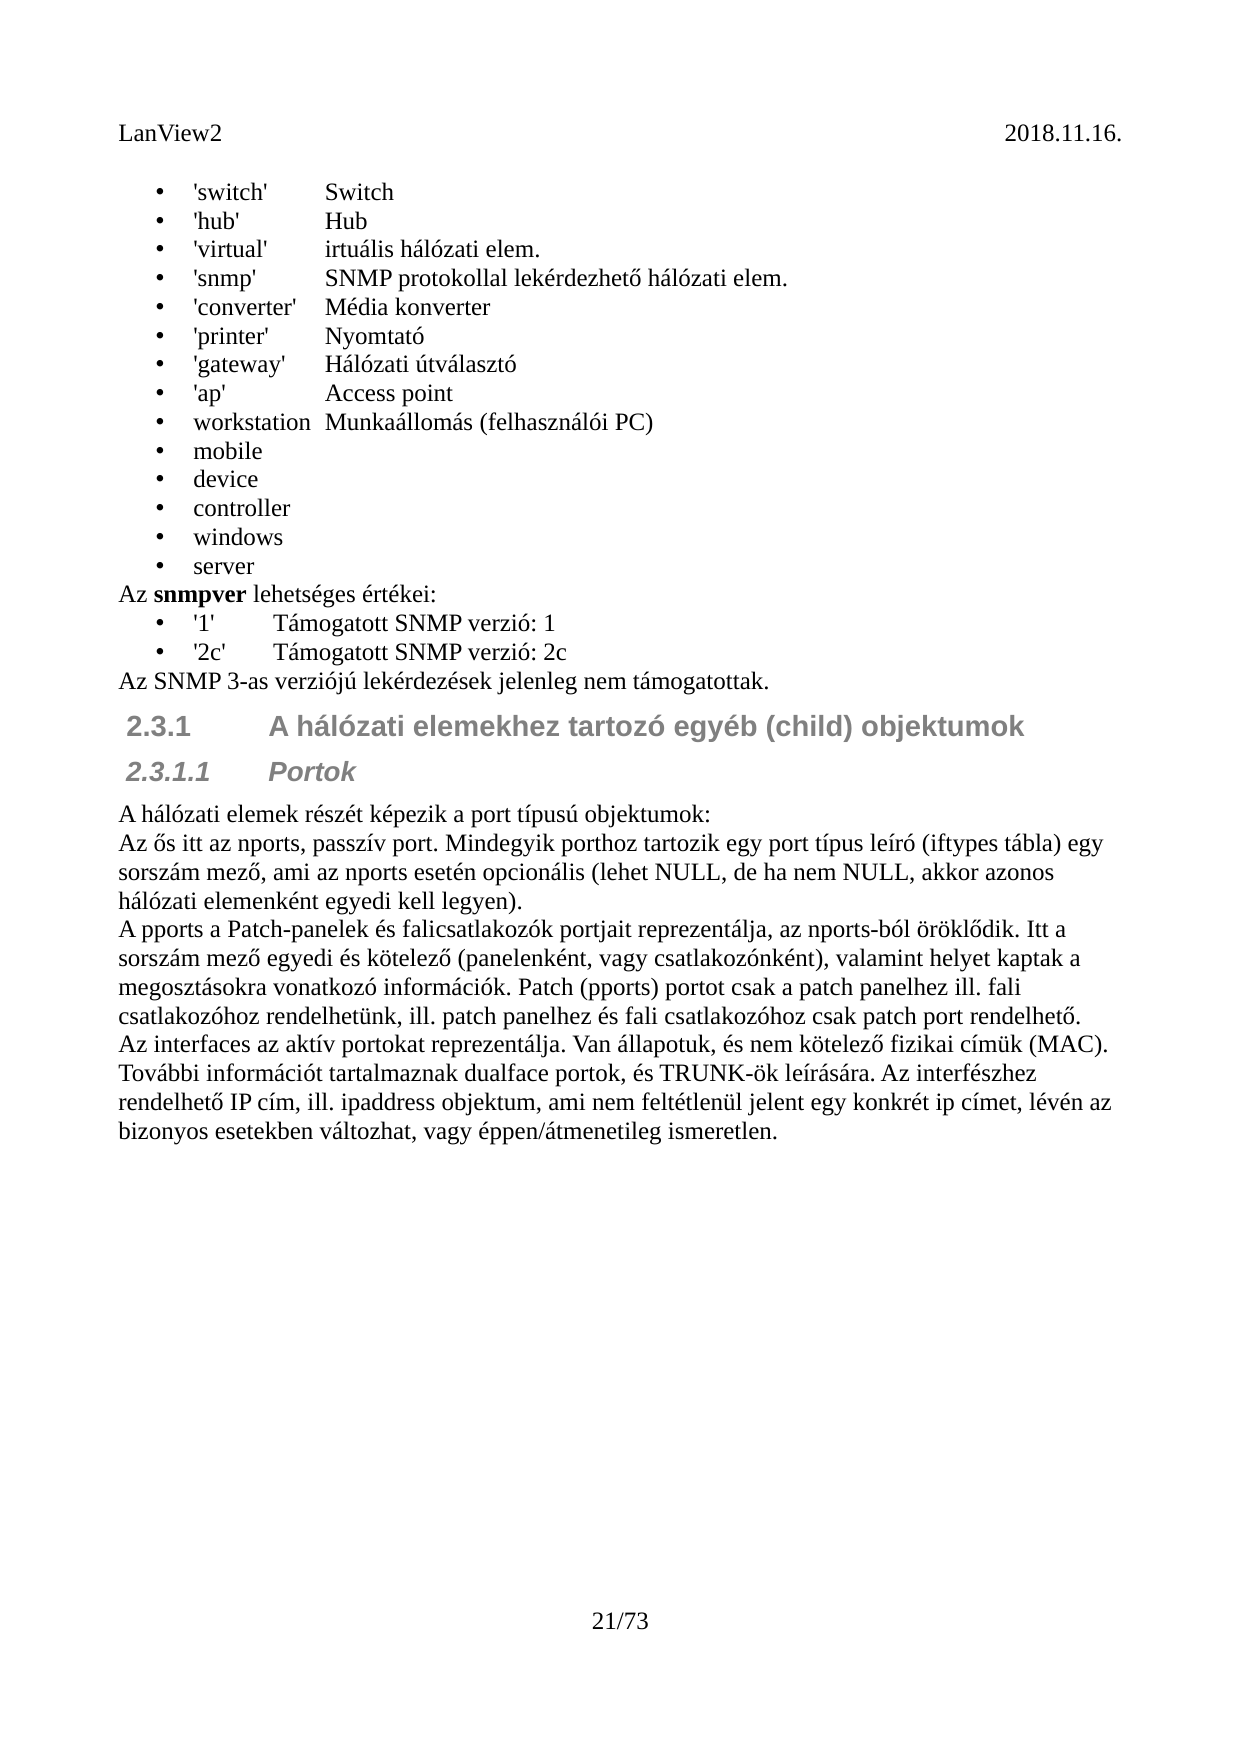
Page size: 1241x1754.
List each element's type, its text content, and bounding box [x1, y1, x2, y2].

text Az snmpver lehetséges értékei: [118, 579, 1122, 608]
list 'hub' Hub [156, 206, 1122, 234]
list 'ap' Access point [156, 378, 1122, 407]
list 'virtual' irtuális hálózati elem. [156, 234, 1122, 263]
text A pports a Patch-panelek és falicsatlakozók portjait reprezentálja, az nports-ból öröklődik. Itt a sorszám mező egyedi és kötelező (panelenként, vagy csatlakozónként), valamint helyet kaptak a megosztásokra vonatkozó információk. Patch (pports) portot csak a patch panelhez ill. fali csatlakozóhoz rendelhetünk, ill. patch panelhez és fali csatlakozóhoz csak patch port rendelhető. [118, 914, 1122, 1029]
list mobile [156, 436, 1122, 464]
list windows [156, 522, 1122, 551]
list 'gateway' Hálózati útválasztó [156, 349, 1122, 378]
list server [156, 551, 1122, 579]
list 'switch' Switch [156, 177, 1122, 206]
list 'snmp' SNMP protokollal lekérdezhető hálózati elem. [156, 263, 1122, 292]
list device [156, 464, 1122, 493]
text Az ős itt az nports, passzív port. Mindegyik porthoz tartozik egy port típus leíró (iftypes tábla) egy sorszám mező, ami az nports esetén opcionális (lehet NULL, de ha nem NULL, akkor azonos hálózati elemenként egyedi kell legyen). [118, 828, 1122, 914]
list '2c' Támogatott SNMP verzió: 2c [156, 637, 1122, 666]
list 'printer' Nyomtató [156, 321, 1122, 349]
subtitle A hálózati elemekhez tartozó egyéb (child) objektumok [118, 709, 1122, 743]
list 'converter' Média konverter [156, 292, 1122, 321]
list workstation Munkaállomás (felhasználói PC) [156, 407, 1122, 436]
list '1' Támogatott SNMP verzió: 1 [156, 608, 1122, 637]
text A hálózati elemek részét képezik a port típusú objektumok: [118, 799, 1122, 828]
text Az interfaces az aktív portokat reprezentálja. Van állapotuk, és nem kötelező fizikai címük (MAC). További információt tartalmaznak dualface portok, és TRUNK-ök leírására. Az interfészhez rendelhető IP cím, ill. ipaddress objektum, ami nem feltétlenül jelent egy konkrét ip címet, lévén az bizonyos esetekben változhat, vagy éppen/átmenetileg ismeretlen. [118, 1029, 1122, 1144]
list controller [156, 493, 1122, 522]
subtitle Portok [118, 755, 1122, 787]
text Az SNMP 3-as verziójú lekérdezések jelenleg nem támogatottak. [118, 666, 1122, 694]
